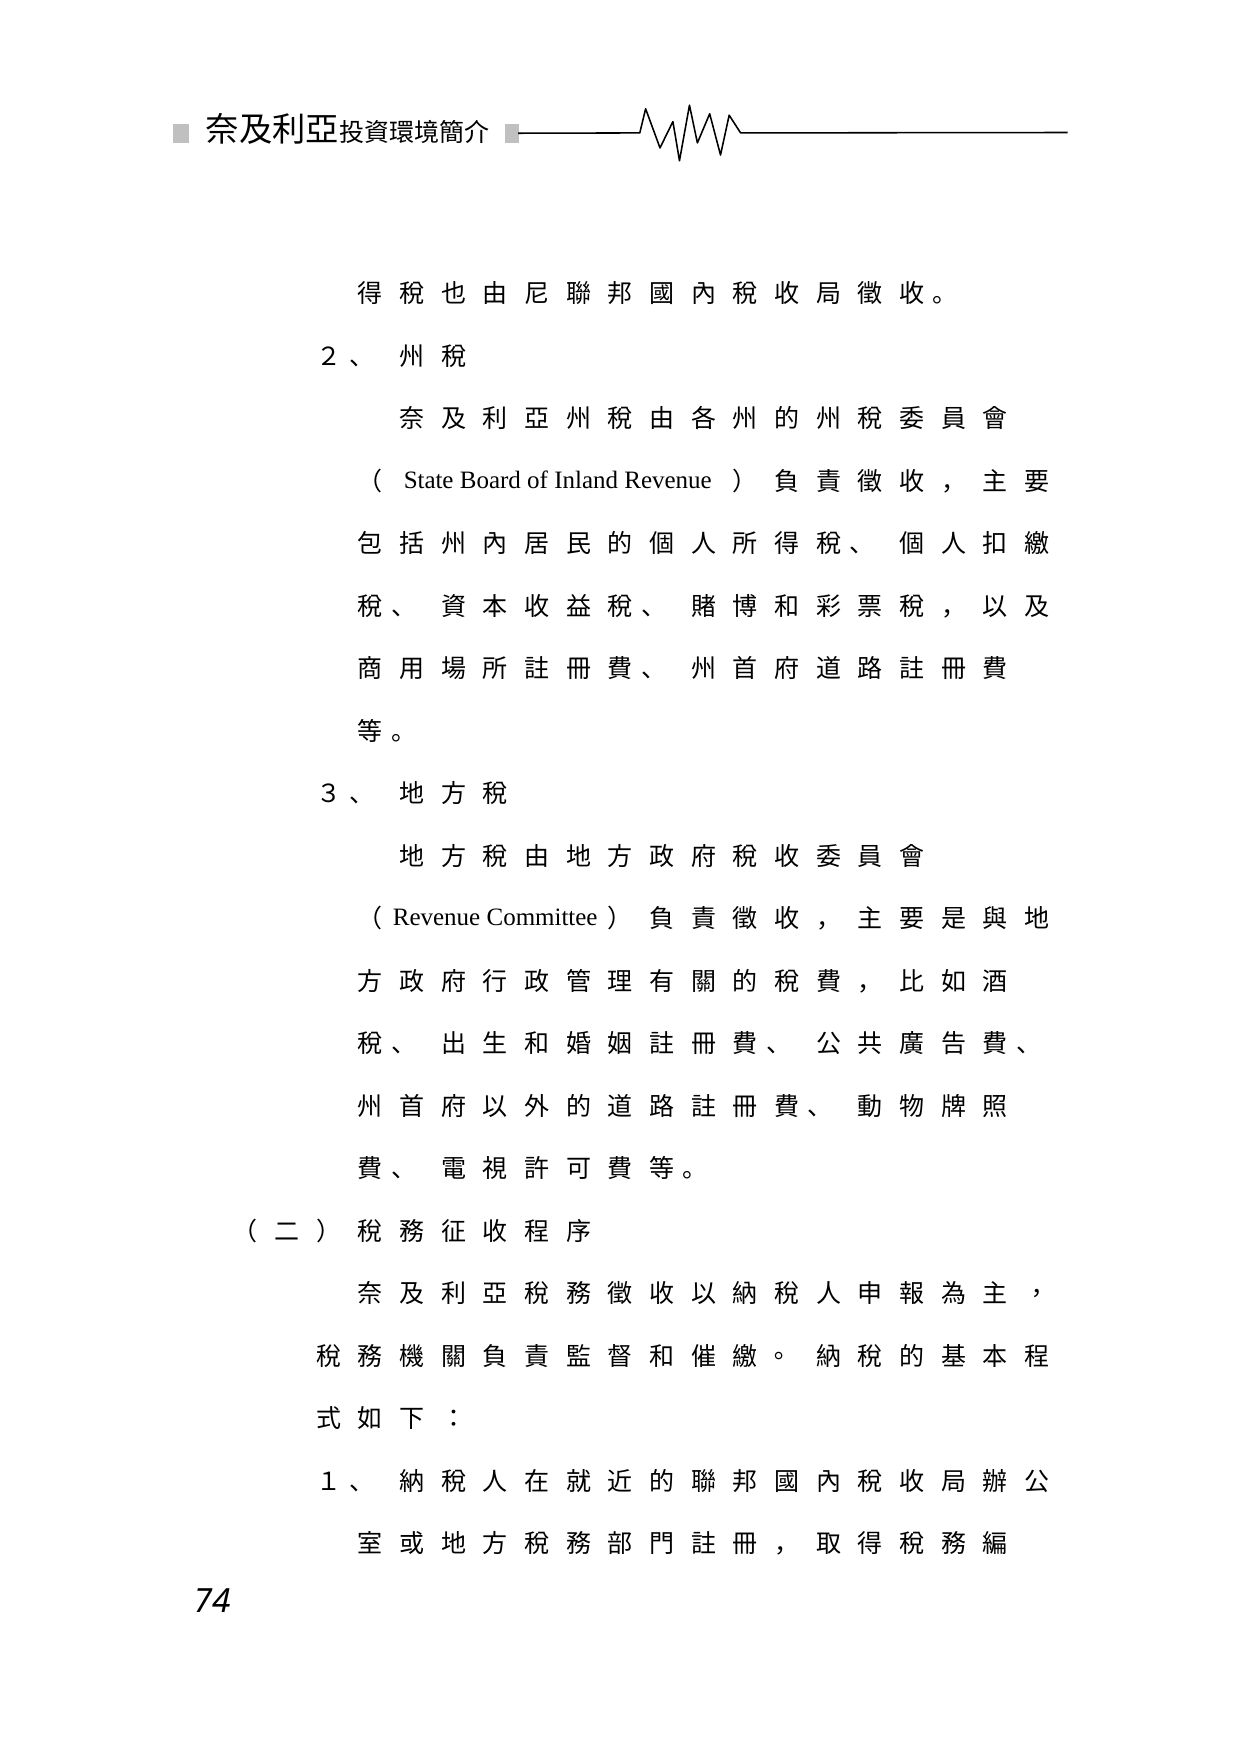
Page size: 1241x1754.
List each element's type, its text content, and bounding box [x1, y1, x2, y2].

text １、納稅人在就近的聯邦國內稅收局辦公室或地方稅務部門註冊，取得稅務編 [281, 1438, 1058, 1563]
text 奈及利亞州稅由各州的州稅委員會（State Board of Inland Revenue）負責徵收，主要包括州內居民的個人所得稅、個人扣繳稅、資本收益稅、賭博和彩票稅，以及商用場所註冊費、州首府道路註冊費等。 [330, 375, 1058, 750]
text 得稅也由尼聯邦國內稅收局徵收。 [330, 250, 1058, 313]
text 奈及利亞稅務徵收以納稅人申報為主，稅務機關負責監督和催繳。納稅的基本程式如下： [281, 1250, 1058, 1438]
text ３、地方稅 [281, 750, 1058, 813]
text ２、州稅 [281, 313, 1058, 375]
text 地方稅由地方政府稅收委員會（Revenue Committee）負責徵收，主要是與地方政府行政管理有關的稅費，比如酒稅、出生和婚姻註冊費、公共廣告費、州首府以外的道路註冊費、動物牌照費、電視許可費等。 [330, 813, 1058, 1188]
text （二）稅務征收程序 [207, 1188, 1058, 1250]
